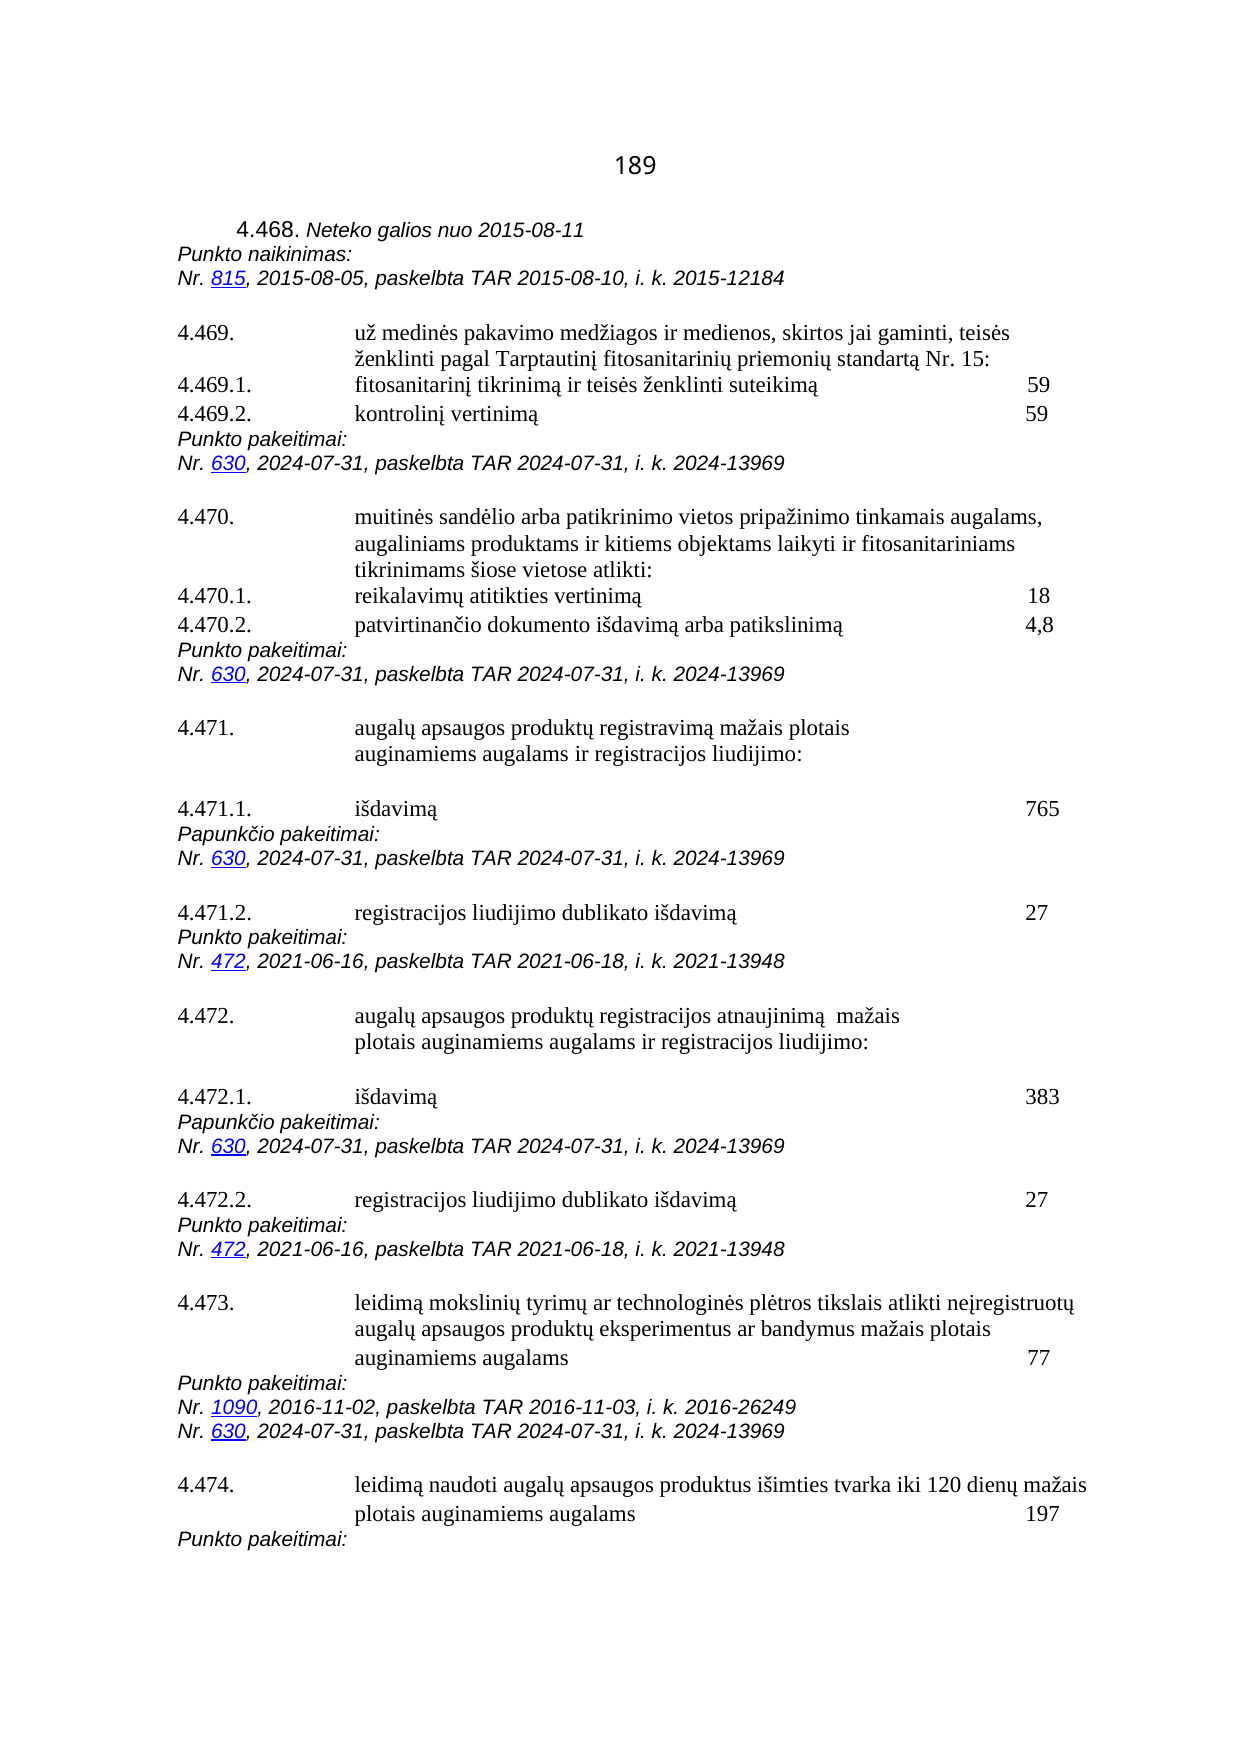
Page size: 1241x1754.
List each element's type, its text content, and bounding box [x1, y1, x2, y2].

text Punkto naikinimas: [177, 242, 1092, 266]
text Papunkčio pakeitimai: [177, 822, 1092, 846]
text 4.471.1. išdavimą 765 [177, 793, 1092, 822]
text 4.472.1. išdavimą 383 [177, 1081, 1092, 1109]
text 4.469.2. kontrolinį vertinimą 59 [177, 398, 1092, 427]
text Nr. 630, 2024-07-31, paskelbta TAR 2024-07-31, i. k. 2024-13969 [177, 451, 1092, 474]
text Punkto pakeitimai: [177, 637, 1092, 661]
text Nr. 472, 2021-06-16, paskelbta TAR 2021-06-18, i. k. 2021-13948 [177, 949, 1092, 973]
text Papunkčio pakeitimai: [177, 1109, 1092, 1133]
text 4.469.1. fitosanitarinį tikrinimą ir teisės ženklinti suteikimą 59 [177, 372, 1092, 398]
text 4.474. leidimą naudoti augalų apsaugos produktus išimties tvarka iki 120 dienų mažais plotais auginamiems augalams 197 [177, 1471, 1092, 1526]
text Punkto pakeitimai: [177, 1212, 1092, 1236]
text 4.470. muitinės sandėlio arba patikrinimo vietos pripažinimo tinkamais augalams, augaliniams produktams ir kitiems objektams laikyti ir fitosanitariniams tikrinimams šiose vietose atlikti: [177, 503, 1092, 582]
text 4.471.2. registracijos liudijimo dublikato išdavimą 27 [177, 899, 1092, 925]
text Nr. 1090, 2016-11-02, paskelbta TAR 2016-11-03, i. k. 2016-26249 [177, 1394, 1092, 1418]
text 4.473. leidimą mokslinių tyrimų ar technologinės plėtros tikslais atlikti neįregistruotų augalų apsaugos produktų eksperimentus ar bandymus mažais plotais auginamiems augalams 77 [177, 1289, 1092, 1371]
text Nr. 815, 2015-08-05, paskelbta TAR 2015-08-10, i. k. 2015-12184 [177, 266, 1092, 290]
text Nr. 630, 2024-07-31, paskelbta TAR 2024-07-31, i. k. 2024-13969 [177, 846, 1092, 870]
text 4.471. augalų apsaugos produktų registravimą mažais plotais auginamiems augalams ir registracijos liudijimo: [177, 714, 915, 793]
text Nr. 630, 2024-07-31, paskelbta TAR 2024-07-31, i. k. 2024-13969 [177, 1418, 1092, 1442]
text 4.469. už medinės pakavimo medžiagos ir medienos, skirtos jai gaminti, teisės ženklinti pagal Tarptautinį fitosanitarinių priemonių standartą Nr. 15: [177, 319, 1092, 372]
text 4.470.1. reikalavimų atitikties vertinimą 18 [177, 582, 1092, 609]
text Punkto pakeitimai: [177, 925, 1092, 949]
text 4.472.2. registracijos liudijimo dublikato išdavimą 27 [177, 1186, 1092, 1212]
text 4.472. augalų apsaugos produktų registracijos atnaujinimą mažais plotais auginamiems augalams ir registracijos liudijimo: [177, 1002, 915, 1081]
text Nr. 630, 2024-07-31, paskelbta TAR 2024-07-31, i. k. 2024-13969 [177, 661, 1092, 685]
text Nr. 472, 2021-06-16, paskelbta TAR 2021-06-18, i. k. 2021-13948 [177, 1236, 1092, 1260]
text 4.470.2. patvirtinančio dokumento išdavimą arba patikslinimą 4,8 [177, 609, 1092, 637]
text Punkto pakeitimai: [177, 1526, 1092, 1550]
text 4.468. Neteko galios nuo 2015-08-11 [177, 216, 1092, 242]
text Punkto pakeitimai: [177, 427, 1092, 451]
text Punkto pakeitimai: [177, 1371, 1092, 1394]
text Nr. 630, 2024-07-31, paskelbta TAR 2024-07-31, i. k. 2024-13969 [177, 1133, 1092, 1157]
